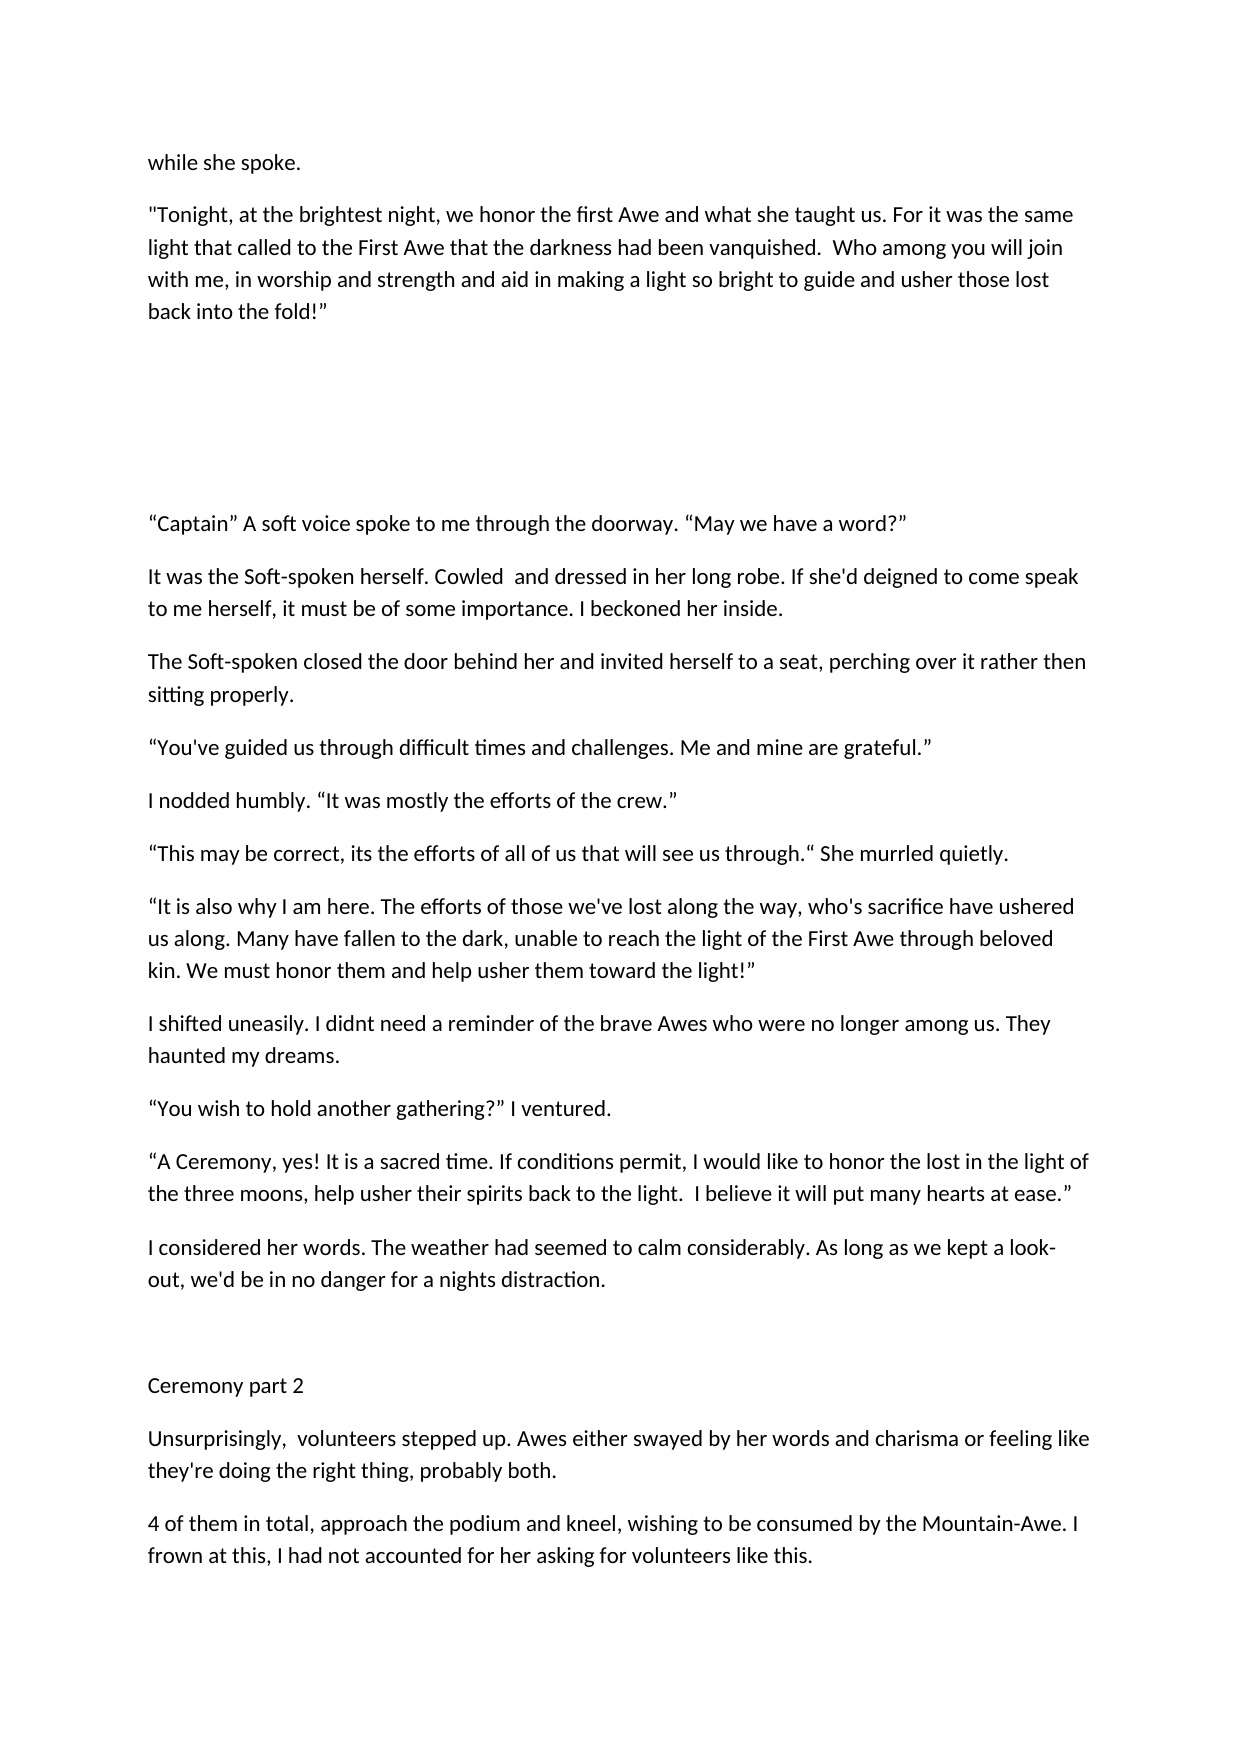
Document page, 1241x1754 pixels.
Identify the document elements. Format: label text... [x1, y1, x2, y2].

text while she spoke. [148, 148, 1093, 176]
text I shifted uneasily. I didnt need a reminder of the brave Awes who were no longer among us. They haunted my dreams. [148, 1009, 1093, 1069]
text It was the Soft-spoken herself. Cowled and dressed in her long robe. If she'd deigned to come speak to me herself, it must be of some importance. I beckoned her inside. [148, 562, 1093, 622]
text Unsurprisingly, volunteers stepped up. Awes either swayed by her words and charisma or feeling like they're doing the right thing, probably both. [148, 1424, 1093, 1484]
text “Captain” A soft voice spoke to me through the doorway. “May we have a word?” [148, 509, 1093, 537]
text “This may be correct, its the efforts of all of us that will see us through.“ She murrled quietly. [148, 839, 1093, 867]
text “You've guided us through difficult times and challenges. Me and mine are grateful.” [148, 733, 1093, 761]
text The Soft-spoken closed the door behind her and invited herself to a seat, perching over it rather then sitting properly. [148, 647, 1093, 708]
text "Tonight, at the brightest night, we honor the first Awe and what she taught us. For it was the same light that called to the First Awe that the darkness had been vanquished. Who among you will join with me, in worship and strength and aid in making a light so bright to guide and usher those lost back into the fold!” [148, 201, 1093, 325]
text “A Ceremony, yes! It is a sacred time. If conditions permit, I would like to honor the lost in the light of the three moons, help usher their spirits back to the light. I believe it will put many hearts at ease.” [148, 1147, 1093, 1208]
text 4 of them in total, approach the podium and kneel, wishing to be consumed by the Mountain-Awe. I frown at this, I had not accounted for her asking for volunteers like this. [148, 1509, 1093, 1569]
text “You wish to hold another gathering?” I ventured. [148, 1094, 1093, 1122]
text I nodded humbly. “It was mostly the efforts of the crew.” [148, 786, 1093, 814]
text “It is also why I am here. The efforts of those we've lost along the way, who's sacrifice have ushered us along. Many have fallen to the dark, unable to reach the light of the First Awe through beloved kin. We must honor them and help usher them toward the light!” [148, 892, 1093, 984]
text I considered her words. The weather had seemed to calm considerably. As long as we kept a look-out, we'd be in no danger for a nights distraction. [148, 1233, 1093, 1293]
text Ceremony part 2 [148, 1371, 1093, 1399]
